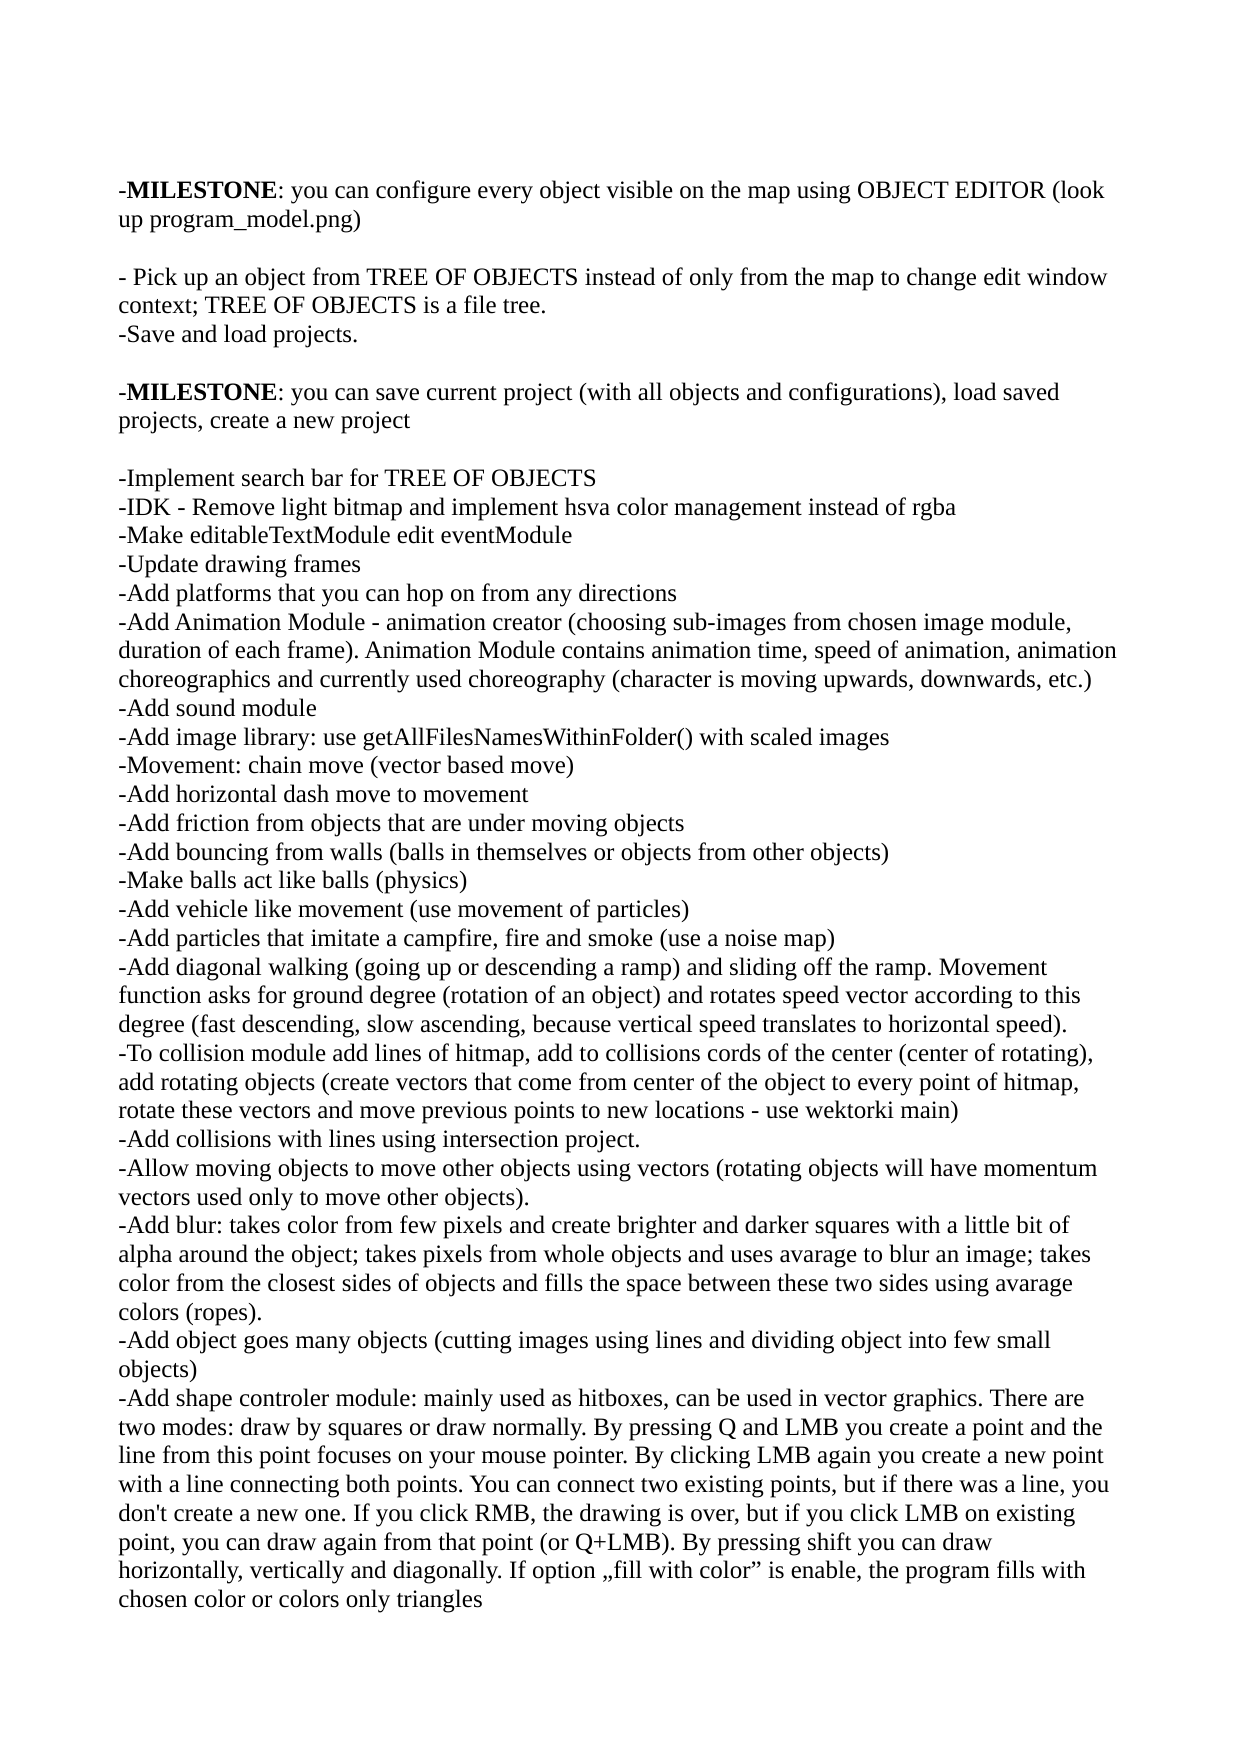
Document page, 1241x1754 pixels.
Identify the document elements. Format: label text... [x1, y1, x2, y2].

text -Add shape controler module: mainly used as hitboxes, can be used in vector graphics. There are two modes: draw by squares or draw normally. By pressing Q and LMB you create a point and the line from this point focuses on your mouse pointer. By clicking LMB again you create a new point with a line connecting both points. You can connect two existing points, but if there was a line, you don't create a new one. If you click RMB, the drawing is over, but if you click LMB on existing point, you can draw again from that point (or Q+LMB). By pressing shift you can draw horizontally, vertically and diagonally. If option „fill with color” is enable, the program fills with chosen color or colors only triangles [118, 1383, 1122, 1613]
text -To collision module add lines of hitmap, add to collisions cords of the center (center of rotating), add rotating objects (create vectors that come from center of the object to every point of hitmap, rotate these vectors and move previous points to new locations - use wektorki main) [118, 1038, 1122, 1124]
text -MILESTONE: you can save current project (with all objects and configurations), load saved projects, create a new project [118, 377, 1122, 434]
text -Allow moving objects to move other objects using vectors (rotating objects will have momentum vectors used only to move other objects). [118, 1153, 1122, 1211]
text -Add particles that imitate a campfire, fire and smoke (use a noise map) [118, 923, 1122, 952]
text - Pick up an object from TREE OF OBJECTS instead of only from the map to change edit window context; TREE OF OBJECTS is a file tree. [118, 262, 1122, 319]
text -Add blur: takes color from few pixels and create brighter and darker squares with a little bit of alpha around the object; takes pixels from whole objects and uses avarage to blur an image; takes color from the closest sides of objects and fills the space between these two sides using avarage colors (ropes). [118, 1211, 1122, 1326]
text -Add diagonal walking (going up or descending a ramp) and sliding off the ramp. Movement function asks for ground degree (rotation of an object) and rotates speed vector according to this degree (fast descending, slow ascending, because vertical speed translates to horizontal speed). [118, 952, 1122, 1038]
text -Add collisions with lines using intersection project. [118, 1124, 1122, 1153]
text -Make editableTextModule edit eventModule [118, 521, 1122, 549]
text -Add vehicle like movement (use movement of particles) [118, 894, 1122, 923]
text -Add sound module [118, 693, 1122, 722]
text -Add bouncing from walls (balls in themselves or objects from other objects) [118, 837, 1122, 866]
text -Add platforms that you can hop on from any directions [118, 578, 1122, 607]
text -Add friction from objects that are under moving objects [118, 808, 1122, 837]
text -Movement: chain move (vector based move) [118, 751, 1122, 779]
text -Make balls act like balls (physics) [118, 866, 1122, 894]
text -Add image library: use getAllFilesNamesWithinFolder() with scaled images [118, 722, 1122, 751]
text -Add object goes many objects (cutting images using lines and dividing object into few small objects) [118, 1326, 1122, 1383]
text -Add Animation Module - animation creator (choosing sub-images from chosen image module, duration of each frame). Animation Module contains animation time, speed of animation, animation choreographics and currently used choreography (character is moving upwards, downwards, etc.) [118, 607, 1122, 693]
text -MILESTONE: you can configure every object visible on the map using OBJECT EDITOR (look up program_model.png) [118, 176, 1122, 233]
text -IDK - Remove light bitmap and implement hsva color management instead of rgba [118, 492, 1122, 521]
text -Implement search bar for TREE OF OBJECTS [118, 463, 1122, 492]
text -Add horizontal dash move to movement [118, 779, 1122, 808]
text -Update drawing frames [118, 549, 1122, 578]
text -Save and load projects. [118, 319, 1122, 348]
